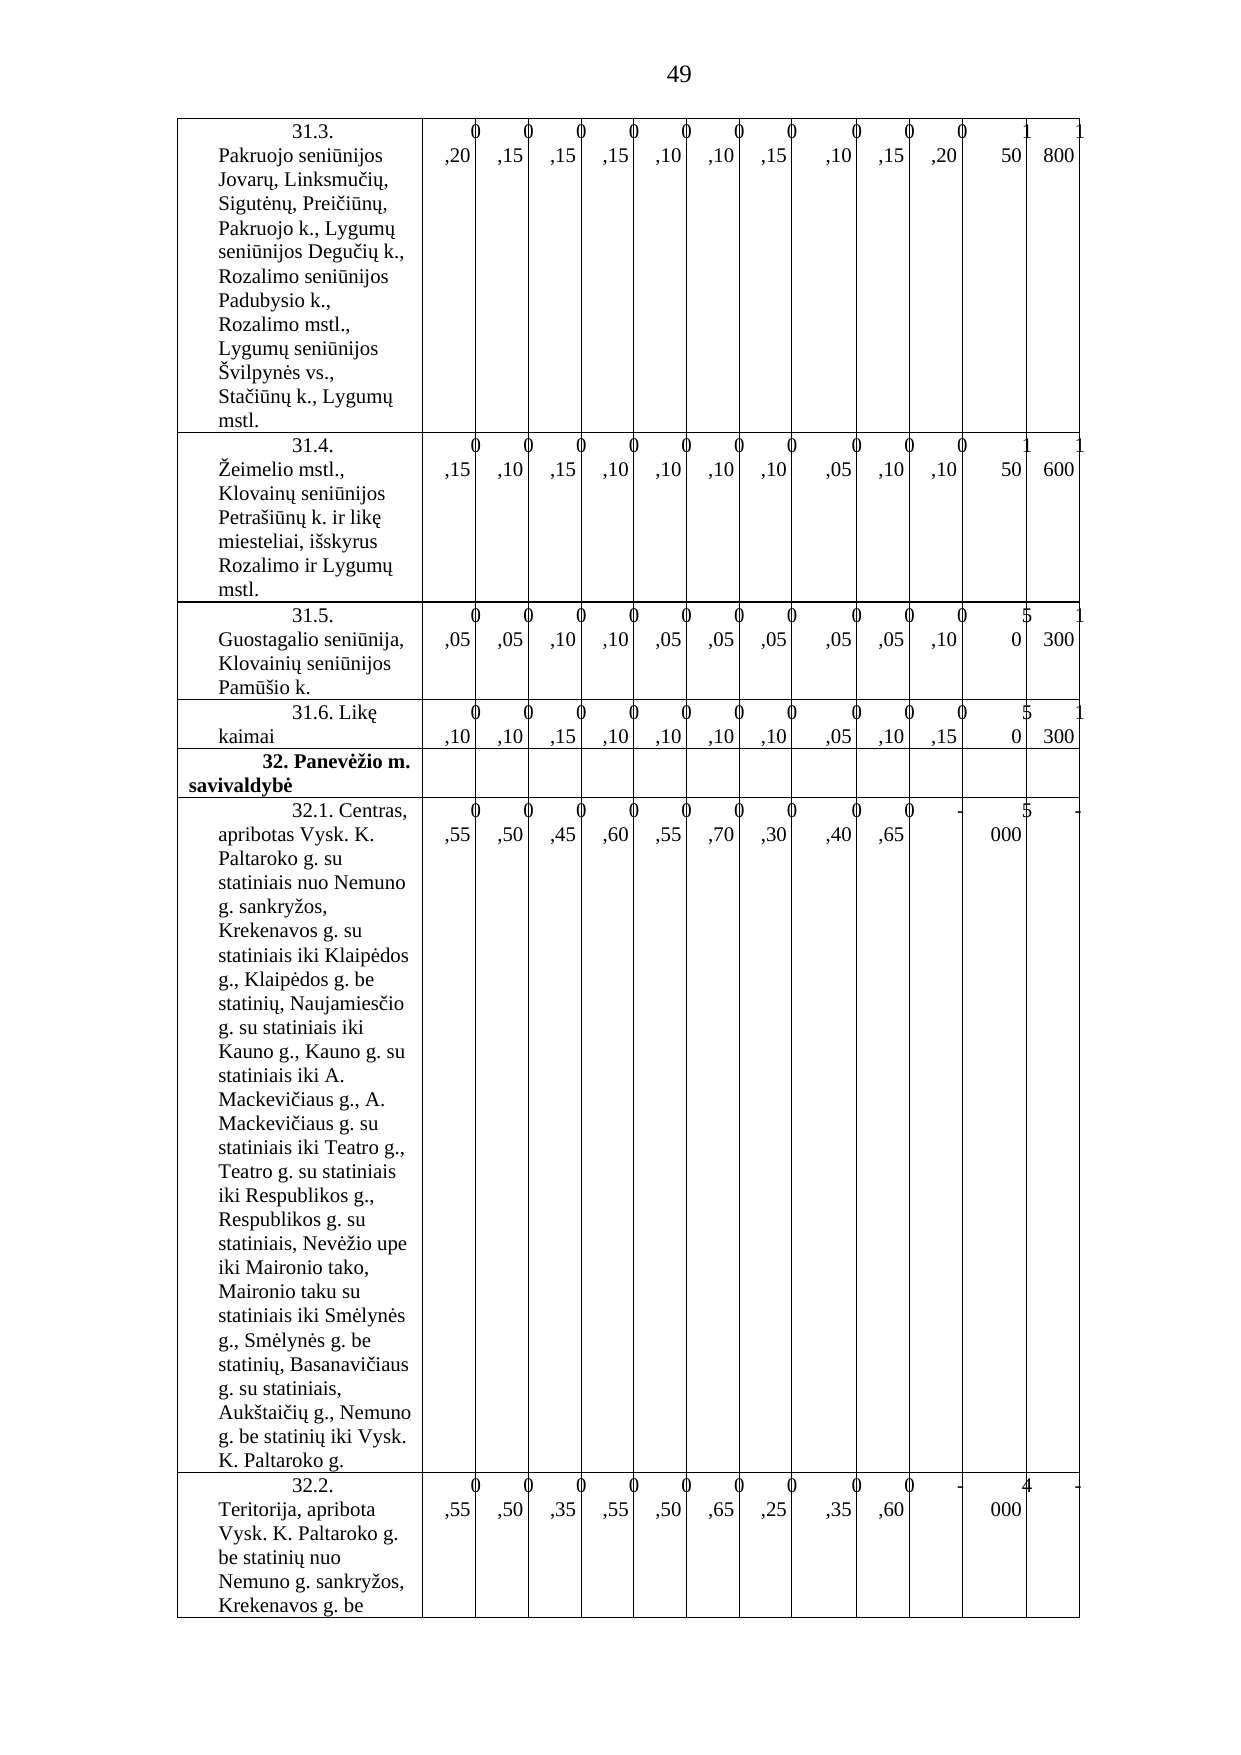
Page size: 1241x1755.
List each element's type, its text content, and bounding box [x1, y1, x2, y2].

table_cell 0,15 [857, 119, 909, 432]
table_cell 0,10 [582, 603, 633, 699]
table_cell 0,15 [529, 700, 581, 748]
table_cell 0,65 [687, 1473, 739, 1617]
table_cell 0,10 [582, 700, 633, 748]
table_cell 0,50 [476, 798, 528, 1472]
table_cell - [1027, 1473, 1079, 1617]
table_cell 0,10 [792, 119, 856, 432]
table_cell [1153, 118, 1181, 432]
table_cell [1153, 699, 1181, 748]
table_cell 0,35 [529, 1473, 581, 1617]
table_cell 0,05 [740, 603, 791, 699]
table_cell [1080, 797, 1152, 1472]
table_cell 31.4. Žeimelio mstl., Klovainų seniūnijos Petrašiūnų k. ir likę miesteliai, išskyrus Rozalimo ir Lygumų mstl. [178, 433, 422, 601]
table_cell [1153, 1472, 1181, 1617]
table_cell 0,70 [687, 798, 739, 1472]
table_cell 0,10 [634, 700, 686, 748]
table_cell 0,15 [740, 119, 791, 432]
table_cell 0,05 [687, 603, 739, 699]
table_cell 150 [963, 433, 1026, 601]
table_cell 1 800 [1027, 119, 1079, 432]
table_cell 1 300 [1027, 603, 1079, 699]
table_cell 50 [963, 603, 1026, 699]
table_cell 0,10 [910, 433, 962, 601]
table_cell 0,60 [582, 798, 633, 1472]
table_cell [1080, 601, 1152, 699]
table_cell [476, 749, 528, 797]
table_cell 0,50 [634, 1473, 686, 1617]
table_cell [582, 749, 633, 797]
table_cell 0,05 [476, 603, 528, 699]
table_cell 0,10 [687, 119, 739, 432]
table_cell 32.2. Teritorija, apribota Vysk. K. Paltaroko g. be statinių nuo Nemuno g. sankryžos, Krekenavos g. be [178, 1473, 422, 1617]
table_cell 0,10 [634, 433, 686, 601]
table_cell 0,15 [423, 433, 475, 601]
table_cell 0,15 [910, 700, 962, 748]
table_cell 0,55 [423, 798, 475, 1472]
table_cell 32.1. Centras, apribotas Vysk. K. Paltaroko g. su statiniais nuo Nemuno g. sankryžos, Krekenavos g. su statiniais iki Klaipėdos g., Klaipėdos g. be statinių, Naujamiesčio g. su statiniais iki Kauno g., Kauno g. su statiniais iki A. Mackevičiaus g., A. Mackevičiaus g. su statiniais iki Teatro g., Teatro g. su statiniais iki Respublikos g., Respublikos g. su statiniais, Nevėžio upe iki Maironio tako, Maironio taku su statiniais iki Smėlynės g., Smėlynės g. be statinių, Basanavičiaus g. su statiniais, Aukštaičių g., Nemuno g. be statinių iki Vysk. K. Paltaroko g. [178, 798, 422, 1472]
table_cell 0,15 [529, 433, 581, 601]
table_cell 0,45 [529, 798, 581, 1472]
table_cell 0,10 [529, 603, 581, 699]
table_cell 150 [963, 119, 1026, 432]
table_cell 0,10 [687, 700, 739, 748]
table_cell 0,40 [792, 798, 856, 1472]
table_cell 31.5. Guostagalio seniūnija, Klovainių seniūnijos Pamūšio k. [178, 603, 422, 699]
table_cell [1153, 748, 1181, 797]
table_cell [634, 749, 686, 797]
table_cell 0,05 [792, 433, 856, 601]
table_cell 0,10 [687, 433, 739, 601]
table_cell 0,05 [634, 603, 686, 699]
table_cell - [910, 798, 962, 1472]
table_cell 0,30 [740, 798, 791, 1472]
table_cell [1080, 699, 1152, 748]
table_cell 0,10 [857, 700, 909, 748]
table_cell 0,10 [857, 433, 909, 601]
table_cell 0,05 [423, 603, 475, 699]
table_cell 0,35 [792, 1473, 856, 1617]
table_cell 5 000 [963, 798, 1026, 1472]
table_cell [1027, 749, 1079, 797]
table_cell [529, 749, 581, 797]
table_cell 0,10 [476, 700, 528, 748]
table_cell [1153, 797, 1181, 1472]
table_cell 0,25 [740, 1473, 791, 1617]
table_cell 1 300 [1027, 700, 1079, 748]
table_cell [1080, 118, 1152, 432]
table_cell 0,15 [476, 119, 528, 432]
table_cell [687, 749, 739, 797]
table_cell 0,55 [634, 798, 686, 1472]
table_cell [1080, 1472, 1152, 1617]
table_cell 0,10 [476, 433, 528, 601]
table_cell 31.6. Likę kaimai [178, 700, 422, 748]
table_cell [1153, 601, 1181, 699]
table_cell 0,10 [740, 700, 791, 748]
table_cell 31.3. Pakruojo seniūnijos Jovarų, Linksmučių, Sigutėnų, Preičiūnų, Pakruojo k., Lygumų seniūnijos Degučių k., Rozalimo seniūnijos Padubysio k., Rozalimo mstl., Lygumų seniūnijos Švilpynės vs., Stačiūnų k., Lygumų mstl. [178, 119, 422, 432]
table_cell - [910, 1473, 962, 1617]
table_cell 0,15 [529, 119, 581, 432]
table_cell [1080, 432, 1152, 601]
table_cell 0,10 [423, 700, 475, 748]
table_cell [740, 749, 791, 797]
table_cell 0,55 [423, 1473, 475, 1617]
table_cell 0,60 [857, 1473, 909, 1617]
table_cell [1153, 432, 1181, 601]
table_cell 1 600 [1027, 433, 1079, 601]
table_cell 0,20 [423, 119, 475, 432]
table_cell [423, 749, 475, 797]
table_cell [857, 749, 909, 797]
table_cell - [1027, 798, 1079, 1472]
table_cell 0,10 [634, 119, 686, 432]
table_cell 0,10 [740, 433, 791, 601]
table_cell [1080, 748, 1152, 797]
table_cell 0,65 [857, 798, 909, 1472]
table_cell 0,05 [792, 700, 856, 748]
table_cell 0,20 [910, 119, 962, 432]
table_cell [792, 749, 856, 797]
table_cell 0,05 [857, 603, 909, 699]
table_cell 0,05 [792, 603, 856, 699]
table_cell 0,50 [476, 1473, 528, 1617]
table_cell 0,10 [582, 433, 633, 601]
table_cell [963, 749, 1026, 797]
table_cell 32. Panevėžio m. savivaldybė [178, 749, 422, 797]
table_cell 50 [963, 700, 1026, 748]
table_cell 0,10 [910, 603, 962, 699]
table_cell 0,55 [582, 1473, 633, 1617]
table_cell 0,15 [582, 119, 633, 432]
table_cell 4 000 [963, 1473, 1026, 1617]
table_cell [910, 749, 962, 797]
